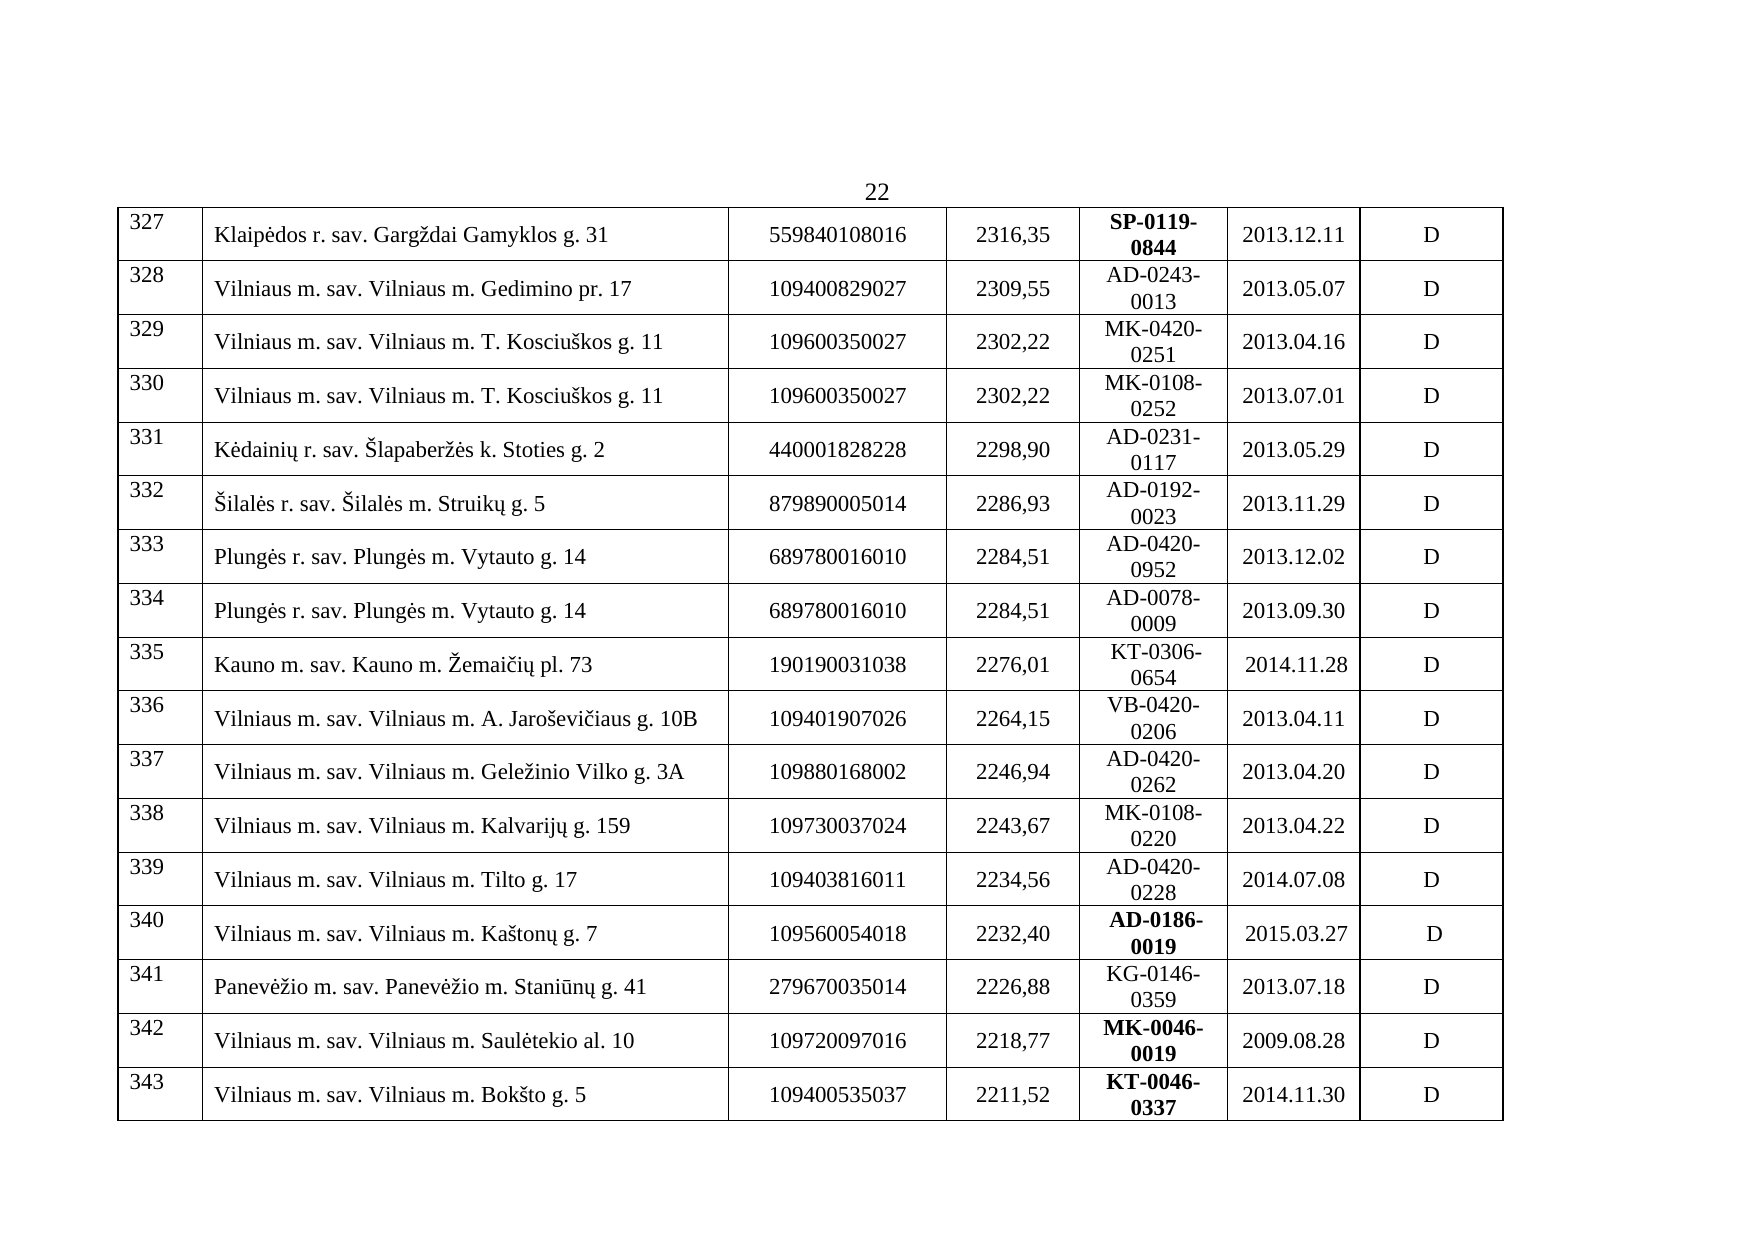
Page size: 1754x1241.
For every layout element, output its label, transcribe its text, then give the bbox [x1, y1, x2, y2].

table_cell 689780016010 [729, 584, 946, 637]
table_cell 339 [119, 853, 202, 905]
table_cell Vilniaus m. sav. Vilniaus m. T. Kosciuškos g. 11 [203, 315, 728, 368]
table_cell 2013.12.02 [1228, 530, 1359, 583]
table_cell 2298,90 [947, 423, 1079, 475]
table_cell Vilniaus m. sav. Vilniaus m. Kaštonų g. 7 [203, 906, 728, 959]
table_cell 2013.04.20 [1228, 745, 1359, 798]
table_cell 109400535037 [729, 1068, 946, 1120]
table_cell Vilniaus m. sav. Vilniaus m. Gedimino pr. 17 [203, 261, 728, 314]
table_cell KT-0306-0654 [1080, 638, 1227, 690]
table_cell 335 [119, 638, 202, 690]
table_cell 2013.04.16 [1228, 315, 1359, 368]
table_cell 440001828228 [729, 423, 946, 475]
table_cell D [1361, 638, 1502, 690]
table_cell Panevėžio m. sav. Panevėžio m. Staniūnų g. 41 [203, 960, 728, 1013]
table_cell D [1361, 691, 1502, 744]
table_cell 689780016010 [729, 530, 946, 583]
table_cell 109403816011 [729, 853, 946, 905]
table_cell Šilalės r. sav. Šilalės m. Struikų g. 5 [203, 476, 728, 529]
table_cell Plungės r. sav. Plungės m. Vytauto g. 14 [203, 530, 728, 583]
table_cell AD-0420-0952 [1080, 530, 1227, 583]
table_cell D [1361, 530, 1502, 583]
table_cell 109600350027 [729, 369, 946, 422]
table_cell 879890005014 [729, 476, 946, 529]
table_cell 332 [119, 476, 202, 529]
table_cell VB-0420-0206 [1080, 691, 1227, 744]
table_cell 2013.04.22 [1228, 799, 1359, 852]
table_cell 338 [119, 799, 202, 852]
table_cell 2013.07.01 [1228, 369, 1359, 422]
table_cell Vilniaus m. sav. Vilniaus m. Tilto g. 17 [203, 853, 728, 905]
table_cell Kauno m. sav. Kauno m. Žemaičių pl. 73 [203, 638, 728, 690]
table_cell 2302,22 [947, 369, 1079, 422]
table_cell Vilniaus m. sav. Vilniaus m. Kalvarijų g. 159 [203, 799, 728, 852]
table_cell AD-0243-0013 [1080, 261, 1227, 314]
table_cell Plungės r. sav. Plungės m. Vytauto g. 14 [203, 584, 728, 637]
table_cell 2015.03.27 [1228, 906, 1359, 959]
table_cell D [1361, 261, 1502, 314]
table_cell Vilniaus m. sav. Vilniaus m. T. Kosciuškos g. 11 [203, 369, 728, 422]
table_cell Klaipėdos r. sav. Gargždai Gamyklos g. 31 [203, 208, 728, 260]
table_cell 2014.11.28 [1228, 638, 1359, 690]
table_cell Vilniaus m. sav. Vilniaus m. Saulėtekio al. 10 [203, 1014, 728, 1067]
table_cell 2246,94 [947, 745, 1079, 798]
table_cell 2243,67 [947, 799, 1079, 852]
table_cell D [1361, 369, 1502, 422]
table_cell 327 [119, 208, 202, 260]
table_cell 190190031038 [729, 638, 946, 690]
table_cell SP-0119-0844 [1080, 208, 1227, 260]
table_cell 2316,35 [947, 208, 1079, 260]
table_cell 2211,52 [947, 1068, 1079, 1120]
table_cell AD-0420-0228 [1080, 853, 1227, 905]
table_cell 2013.05.07 [1228, 261, 1359, 314]
table_cell Kėdainių r. sav. Šlapaberžės k. Stoties g. 2 [203, 423, 728, 475]
table_cell 559840108016 [729, 208, 946, 260]
table_cell 2013.05.29 [1228, 423, 1359, 475]
table_cell 279670035014 [729, 960, 946, 1013]
table_cell 331 [119, 423, 202, 475]
table_cell 109401907026 [729, 691, 946, 744]
table_cell 109880168002 [729, 745, 946, 798]
table_cell 2264,15 [947, 691, 1079, 744]
table_cell 2014.11.30 [1228, 1068, 1359, 1120]
table_cell 109600350027 [729, 315, 946, 368]
table_cell 2276,01 [947, 638, 1079, 690]
table_cell 2218,77 [947, 1014, 1079, 1067]
table_cell 2013.04.11 [1228, 691, 1359, 744]
table_cell D [1361, 476, 1502, 529]
table_cell MK-0108-0252 [1080, 369, 1227, 422]
table_cell 2013.07.18 [1228, 960, 1359, 1013]
table_cell 109560054018 [729, 906, 946, 959]
table_cell 2009.08.28 [1228, 1014, 1359, 1067]
table_cell 2013.11.29 [1228, 476, 1359, 529]
table_cell AD-0231-0117 [1080, 423, 1227, 475]
table_cell D [1361, 315, 1502, 368]
table_cell 2284,51 [947, 530, 1079, 583]
table_cell 2014.07.08 [1228, 853, 1359, 905]
table_cell 2284,51 [947, 584, 1079, 637]
table_cell 330 [119, 369, 202, 422]
table_cell 328 [119, 261, 202, 314]
table_cell 2013.12.11 [1228, 208, 1359, 260]
table_cell AD-0192-0023 [1080, 476, 1227, 529]
table_cell MK-0046-0019 [1080, 1014, 1227, 1067]
table_cell 336 [119, 691, 202, 744]
table_cell 343 [119, 1068, 202, 1120]
table_cell 2309,55 [947, 261, 1079, 314]
table_cell AD-0420-0262 [1080, 745, 1227, 798]
table_cell D [1361, 423, 1502, 475]
table_cell 2013.09.30 [1228, 584, 1359, 637]
table_cell 342 [119, 1014, 202, 1067]
table_cell D [1361, 853, 1502, 905]
table_cell D [1361, 1014, 1502, 1067]
table_cell 2226,88 [947, 960, 1079, 1013]
table_cell KT-0046-0337 [1080, 1068, 1227, 1120]
table_cell 334 [119, 584, 202, 637]
table_cell 2232,40 [947, 906, 1079, 959]
table_cell 109400829027 [729, 261, 946, 314]
table_cell 109730037024 [729, 799, 946, 852]
table_cell D [1361, 584, 1502, 637]
table_cell 329 [119, 315, 202, 368]
table_cell MK-0420-0251 [1080, 315, 1227, 368]
table_cell AD-0186-0019 [1080, 906, 1227, 959]
table_cell Vilniaus m. sav. Vilniaus m. Geležinio Vilko g. 3A [203, 745, 728, 798]
table_cell 337 [119, 745, 202, 798]
table_cell MK-0108-0220 [1080, 799, 1227, 852]
table_cell 2302,22 [947, 315, 1079, 368]
table_cell D [1361, 799, 1502, 852]
table_cell D [1361, 745, 1502, 798]
table_cell 2234,56 [947, 853, 1079, 905]
table_cell KG-0146-0359 [1080, 960, 1227, 1013]
table_cell D [1361, 1068, 1502, 1120]
table_cell D [1361, 208, 1502, 260]
table_cell 2286,93 [947, 476, 1079, 529]
table_cell 333 [119, 530, 202, 583]
table_cell 341 [119, 960, 202, 1013]
table_cell AD-0078-0009 [1080, 584, 1227, 637]
table_cell D [1361, 906, 1502, 959]
table_cell Vilniaus m. sav. Vilniaus m. A. Jaroševičiaus g. 10B [203, 691, 728, 744]
table_cell 109720097016 [729, 1014, 946, 1067]
table_cell Vilniaus m. sav. Vilniaus m. Bokšto g. 5 [203, 1068, 728, 1120]
table_cell 340 [119, 906, 202, 959]
table_cell D [1361, 960, 1502, 1013]
